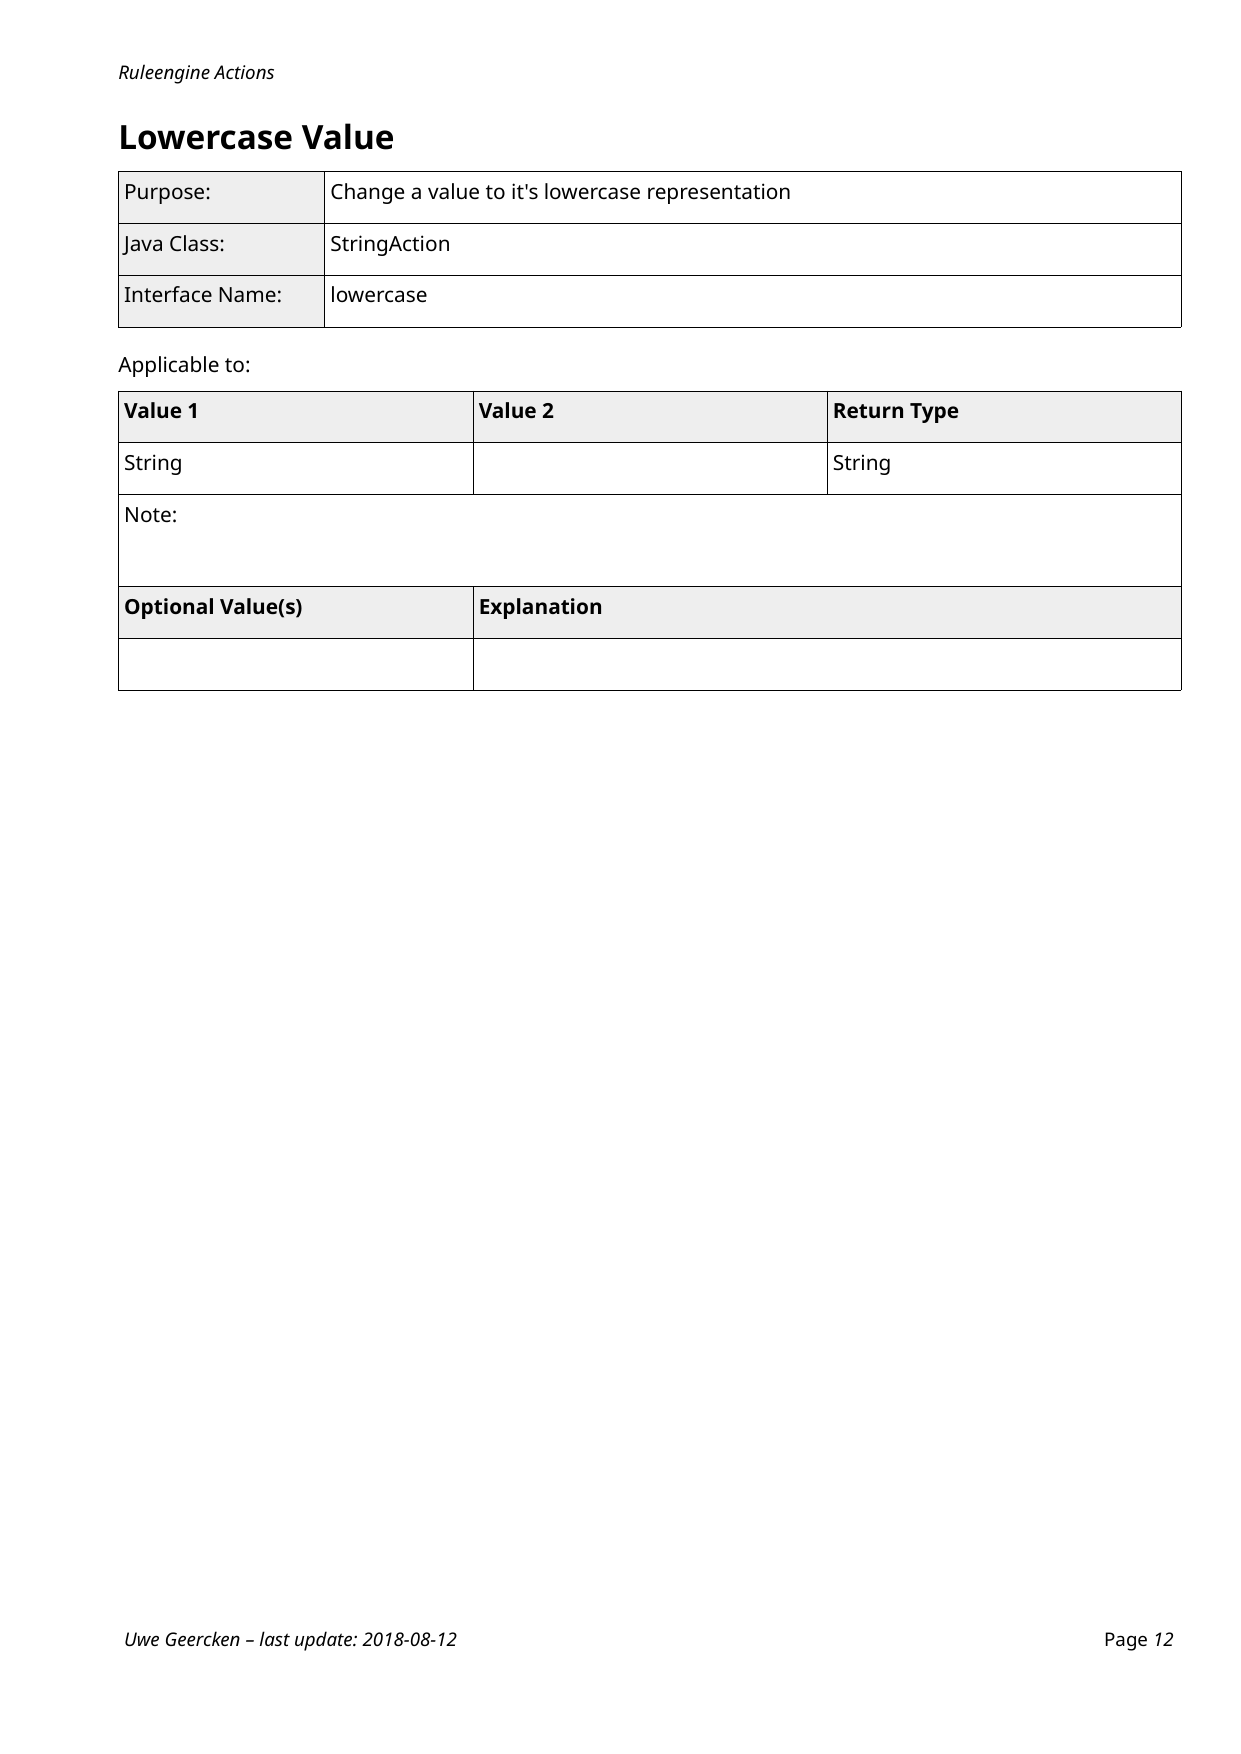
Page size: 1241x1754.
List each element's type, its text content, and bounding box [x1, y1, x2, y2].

text Lowercase Value [118, 114, 1181, 159]
table_cell Java Class: [119, 224, 324, 275]
table_header Change a value to it's lowercase representation [325, 172, 1181, 223]
table_cell String [119, 443, 473, 494]
text Applicable to: [118, 350, 1181, 379]
table_cell lowercase [325, 276, 1181, 327]
table_header Value 1 [119, 392, 473, 442]
table_header Value 2 [474, 392, 827, 442]
table_header Purpose: [119, 172, 324, 223]
table_cell Interface Name: [119, 276, 324, 327]
table_header Return Type [828, 392, 1181, 442]
table_cell String [828, 443, 1181, 494]
table_cell [474, 639, 1181, 689]
table_cell Note: [119, 495, 1181, 586]
table_cell [474, 443, 827, 494]
table_cell [119, 639, 473, 689]
table_cell Explanation [474, 587, 1181, 638]
table_cell Optional Value(s) [119, 587, 473, 638]
table_cell StringAction [325, 224, 1181, 275]
